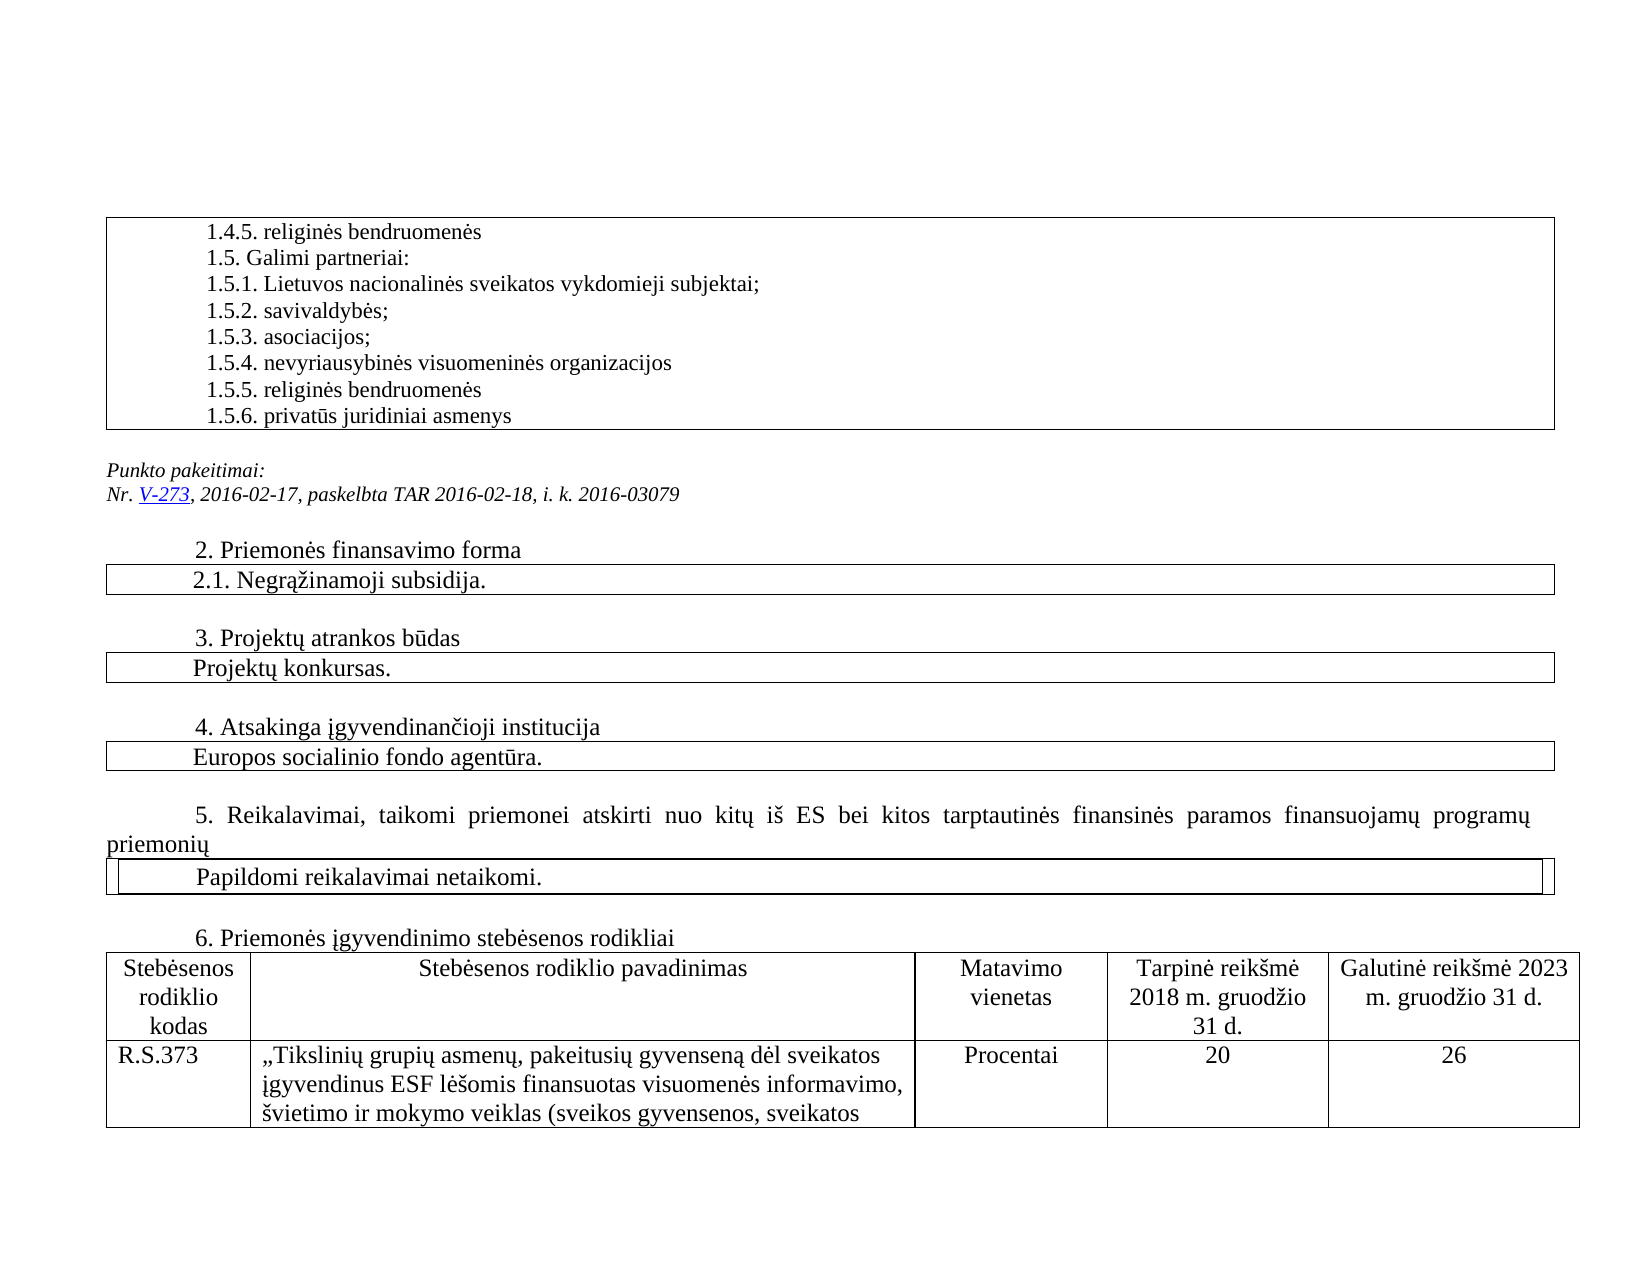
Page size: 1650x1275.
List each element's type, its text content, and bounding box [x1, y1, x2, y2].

table_header 1.4.5. religinės bendruomenės 1.5. Galimi partneriai: 1.5.1. Lietuvos nacionalinės sveikatos vykdomieji subjektai; 1.5.2. savivaldybės; 1.5.3. asociacijos; 1.5.4. nevyriausybinės visuomeninės organizacijos 1.5.5. religinės bendruomenės 1.5.6. privatūs juridiniai asmenys [107, 218, 1554, 428]
text 2. Priemonės finansavimo forma [106, 535, 1532, 564]
table_header Stebėsenos rodiklio kodas [107, 953, 250, 1039]
table_header Projektų konkursas. [107, 653, 1554, 682]
table_header Galutinė reikšmė 2023 m. gruodžio 31 d. [1329, 953, 1579, 1039]
table_header 2.1. Negrąžinamoji subsidija. [107, 565, 1554, 594]
text Punkto pakeitimai: [106, 458, 1532, 482]
text 5. Reikalavimai, taikomi priemonei atskirti nuo kitų iš ES bei kitos tarptautinės finansinės paramos finansuojamų programų priemonių [106, 800, 1532, 858]
text 3. Projektų atrankos būdas [106, 623, 1532, 652]
table_header Tarpinė reikšmė 2018 m. gruodžio 31 d. [1108, 953, 1328, 1039]
table_cell „Tikslinių grupių asmenų, pakeitusių gyvenseną dėl sveikatos įgyvendinus ESF lėšomis finansuotas visuomenės informavimo, švietimo ir mokymo veiklas (sveikos gyvensenos, sveikatos [251, 1041, 914, 1127]
text Nr. V-273, 2016-02-17, paskelbta TAR 2016-02-18, i. k. 2016-03079 [106, 482, 1532, 506]
table_header Papildomi reikalavimai netaikomi. [119, 860, 1542, 893]
table_cell 26 [1329, 1041, 1579, 1127]
text 4. Atsakinga įgyvendinančioji institucija [106, 712, 1532, 741]
table_cell Procentai [916, 1041, 1107, 1127]
table_cell R.S.373 [107, 1041, 250, 1127]
table_header Stebėsenos rodiklio pavadinimas [251, 953, 914, 1039]
text 6. Priemonės įgyvendinimo stebėsenos rodikliai [106, 923, 1532, 952]
table_header Matavimo vienetas [916, 953, 1107, 1039]
table_cell 20 [1108, 1041, 1328, 1127]
table_header Europos socialinio fondo agentūra. [107, 742, 1554, 770]
